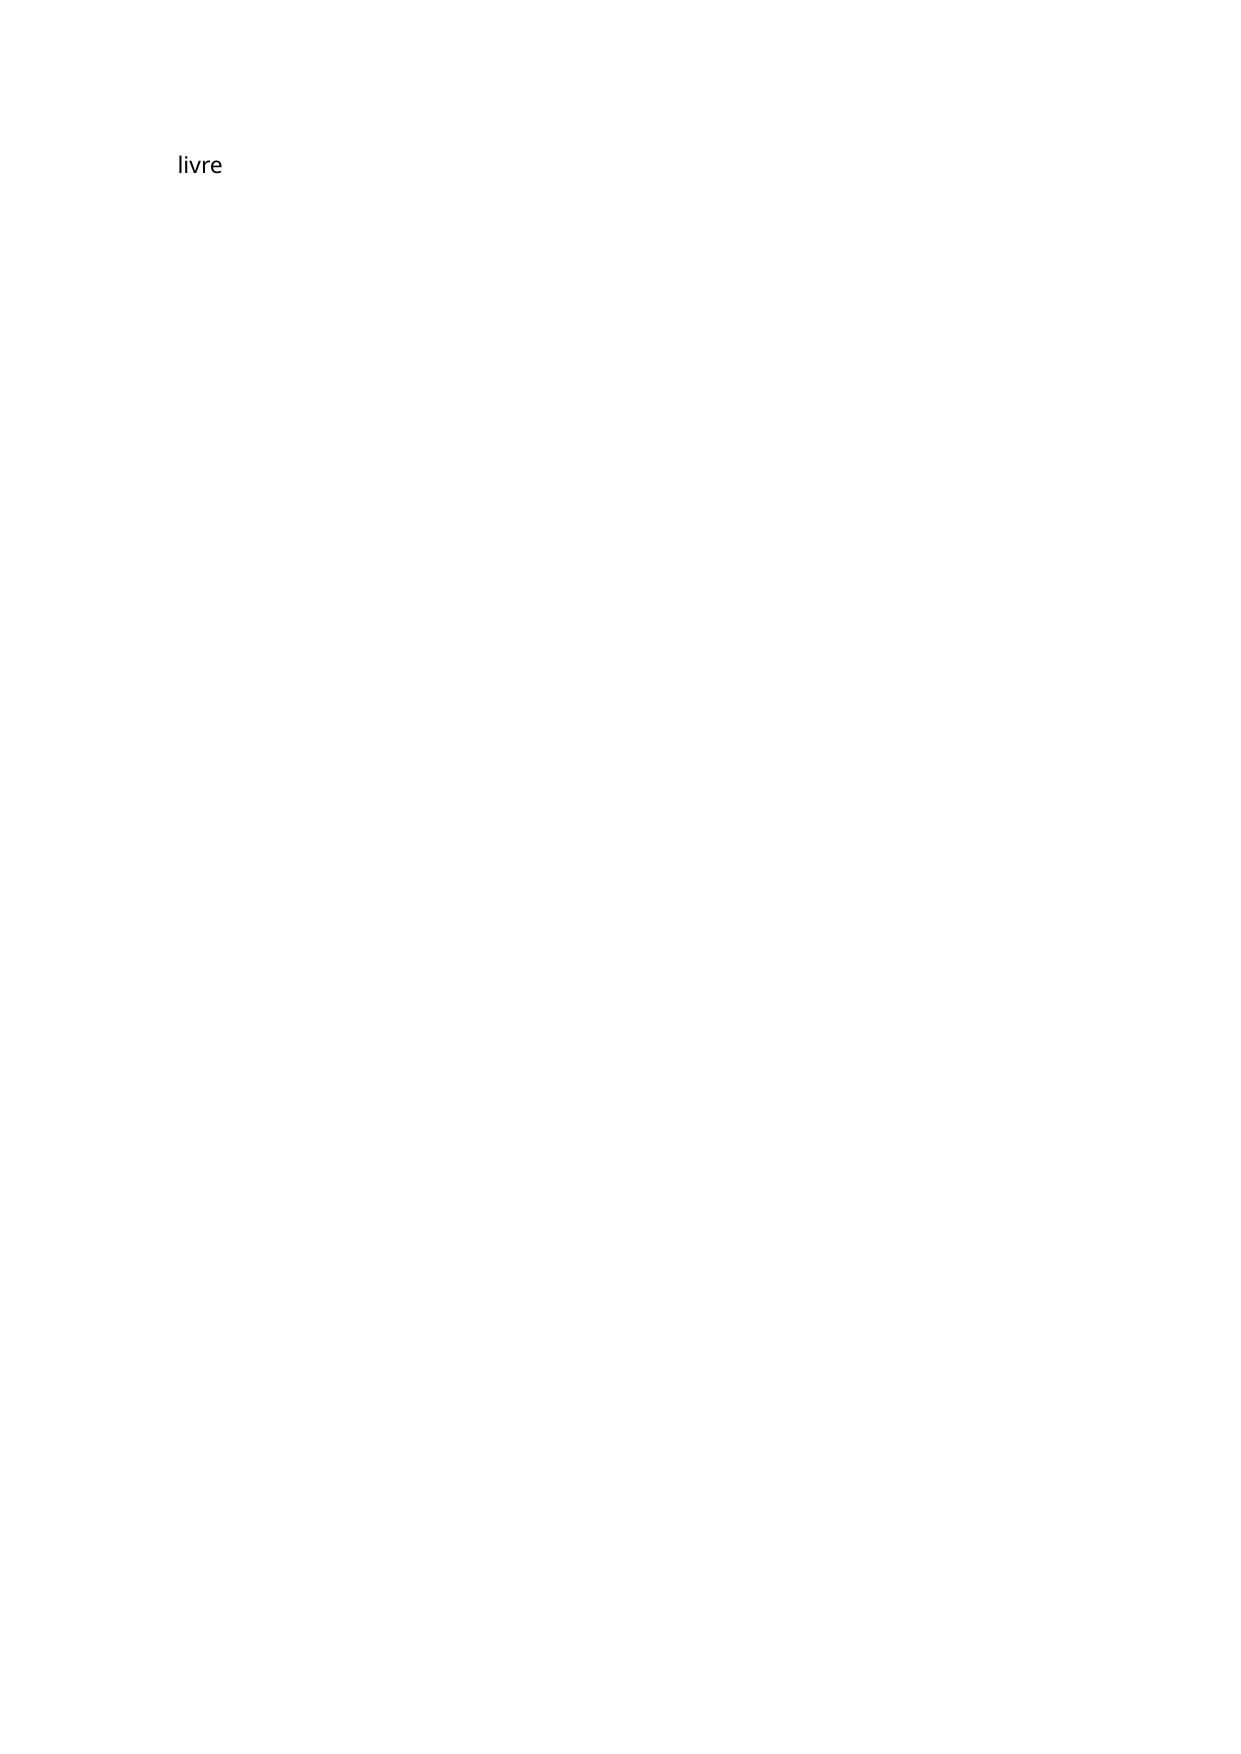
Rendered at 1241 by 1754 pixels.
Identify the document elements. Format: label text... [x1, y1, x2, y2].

text livre [177, 149, 1063, 181]
